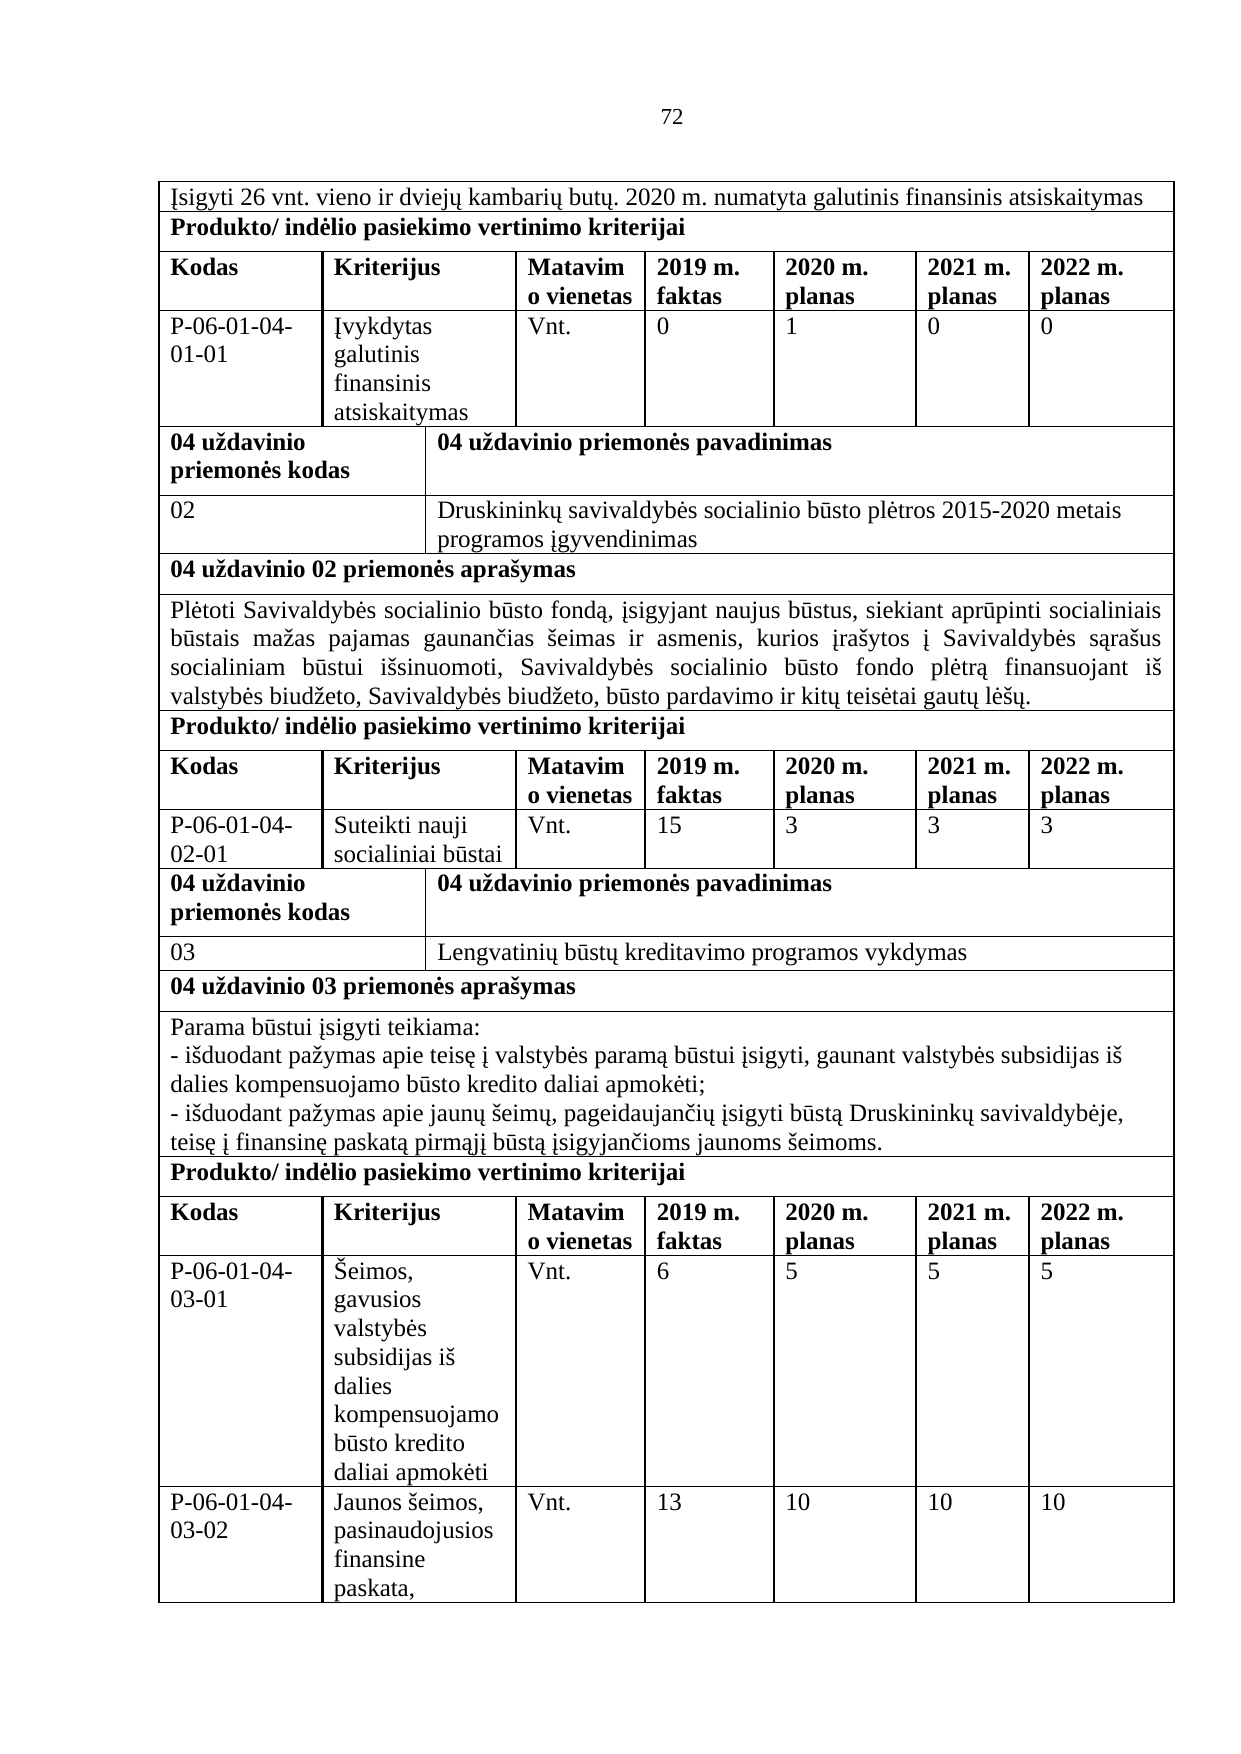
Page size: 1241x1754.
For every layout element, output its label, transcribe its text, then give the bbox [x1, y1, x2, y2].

table_cell Kodas [160, 751, 321, 809]
table_cell Įvykdytas galutinis finansinis atsiskaitymas [324, 311, 515, 426]
table_cell Šeimos, gavusios valstybės subsidijas iš dalies kompensuojamo būsto kredito daliai apmokėti [324, 1256, 515, 1486]
table_cell 5 [775, 1256, 915, 1486]
table_cell Įsigyti 26 vnt. vieno ir dviejų kambarių butų. 2020 m. numatyta galutinis finansinis atsiskaitymas [160, 182, 1173, 211]
table_cell 10 [917, 1487, 1028, 1602]
table_cell 2022 m. planas [1030, 252, 1173, 310]
table_cell Produkto/ indėlio pasiekimo vertinimo kriterijai [160, 212, 1173, 251]
table_cell 04 uždavinio priemonės pavadinimas [426, 869, 1173, 936]
table_cell Jaunos šeimos, pasinaudojusios finansine paskata, [324, 1487, 515, 1602]
table_cell 2022 m. planas [1030, 1197, 1173, 1255]
table_cell Druskininkų savivaldybės socialinio būsto plėtros 2015-2020 metais programos įgyvendinimas [426, 496, 1173, 553]
table_cell Suteikti nauji socialiniai būstai [324, 810, 515, 867]
table_cell 04 uždavinio 02 priemonės aprašymas [160, 554, 1173, 594]
table_cell 2021 m. planas [917, 751, 1028, 809]
table_cell 2020 m. planas [775, 252, 915, 310]
table_cell 2019 m. faktas [646, 1197, 773, 1255]
table_cell 03 [160, 937, 425, 970]
table_cell 3 [1030, 810, 1173, 867]
table_cell P-06-01-04-03-02 [160, 1487, 321, 1602]
table_cell Vnt. [517, 810, 644, 867]
table_cell Matavimo vienetas [517, 751, 644, 809]
table_cell 2019 m. faktas [646, 751, 773, 809]
table_cell 2022 m. planas [1030, 751, 1173, 809]
table_cell P-06-01-04-03-01 [160, 1256, 321, 1486]
table_cell 2020 m. planas [775, 751, 915, 809]
table_cell 04 uždavinio priemonės pavadinimas [426, 427, 1173, 494]
table_cell Kriterijus [324, 1197, 515, 1255]
table_cell Kriterijus [324, 751, 515, 809]
table_cell Produkto/ indėlio pasiekimo vertinimo kriterijai [160, 711, 1173, 750]
table_cell P-06-01-04-01-01 [160, 311, 321, 426]
table_cell 5 [917, 1256, 1028, 1486]
table_cell 2020 m. planas [775, 1197, 915, 1255]
table_cell Kriterijus [324, 252, 515, 310]
table_cell Matavimo vienetas [517, 252, 644, 310]
table_cell 02 [160, 496, 425, 553]
table_cell Lengvatinių būstų kreditavimo programos vykdymas [426, 937, 1173, 970]
table_cell 2021 m. planas [917, 1197, 1028, 1255]
table_cell Produkto/ indėlio pasiekimo vertinimo kriterijai [160, 1157, 1173, 1196]
table_cell 04 uždavinio priemonės kodas [160, 427, 425, 494]
table_cell 5 [1030, 1256, 1173, 1486]
table_cell 10 [775, 1487, 915, 1602]
table_cell 10 [1030, 1487, 1173, 1602]
table_cell 13 [646, 1487, 773, 1602]
table_cell 1 [775, 311, 915, 426]
table_cell 3 [917, 810, 1028, 867]
table_cell Vnt. [517, 1487, 644, 1602]
table_cell Parama būstui įsigyti teikiama: - išduodant pažymas apie teisę į valstybės paramą būstui įsigyti, gaunant valstybės subsidijas iš dalies kompensuojamo būsto kredito daliai apmokėti; - išduodant pažymas apie jaunų šeimų, pageidaujančių įsigyti būstą Druskininkų savivaldybėje, teisę į finansinę paskatą pirmąjį būstą įsigyjančioms jaunoms šeimoms. [160, 1012, 1173, 1156]
table_cell Plėtoti Savivaldybės socialinio būsto fondą, įsigyjant naujus būstus, siekiant aprūpinti socialiniais būstais mažas pajamas gaunančias šeimas ir asmenis, kurios įrašytos į Savivaldybės sąrašus socialiniam būstui išsinuomoti, Savivaldybės socialinio būsto fondo plėtrą finansuojant iš valstybės biudžeto, Savivaldybės biudžeto, būsto pardavimo ir kitų teisėtai gautų lėšų. [160, 595, 1173, 710]
table_cell 2019 m. faktas [646, 252, 773, 310]
table_cell 15 [646, 810, 773, 867]
table_cell 04 uždavinio priemonės kodas [160, 869, 425, 936]
table_cell Kodas [160, 1197, 321, 1255]
table_cell Vnt. [517, 1256, 644, 1486]
table_cell P-06-01-04-02-01 [160, 810, 321, 867]
table_cell Matavimo vienetas [517, 1197, 644, 1255]
table_cell 0 [646, 311, 773, 426]
table_cell Vnt. [517, 311, 644, 426]
table_cell 2021 m. planas [917, 252, 1028, 310]
table_cell 04 uždavinio 03 priemonės aprašymas [160, 971, 1173, 1011]
table_cell Kodas [160, 252, 321, 310]
table_cell 0 [1030, 311, 1173, 426]
table_cell 0 [917, 311, 1028, 426]
table_cell 6 [646, 1256, 773, 1486]
table_cell 3 [775, 810, 915, 867]
